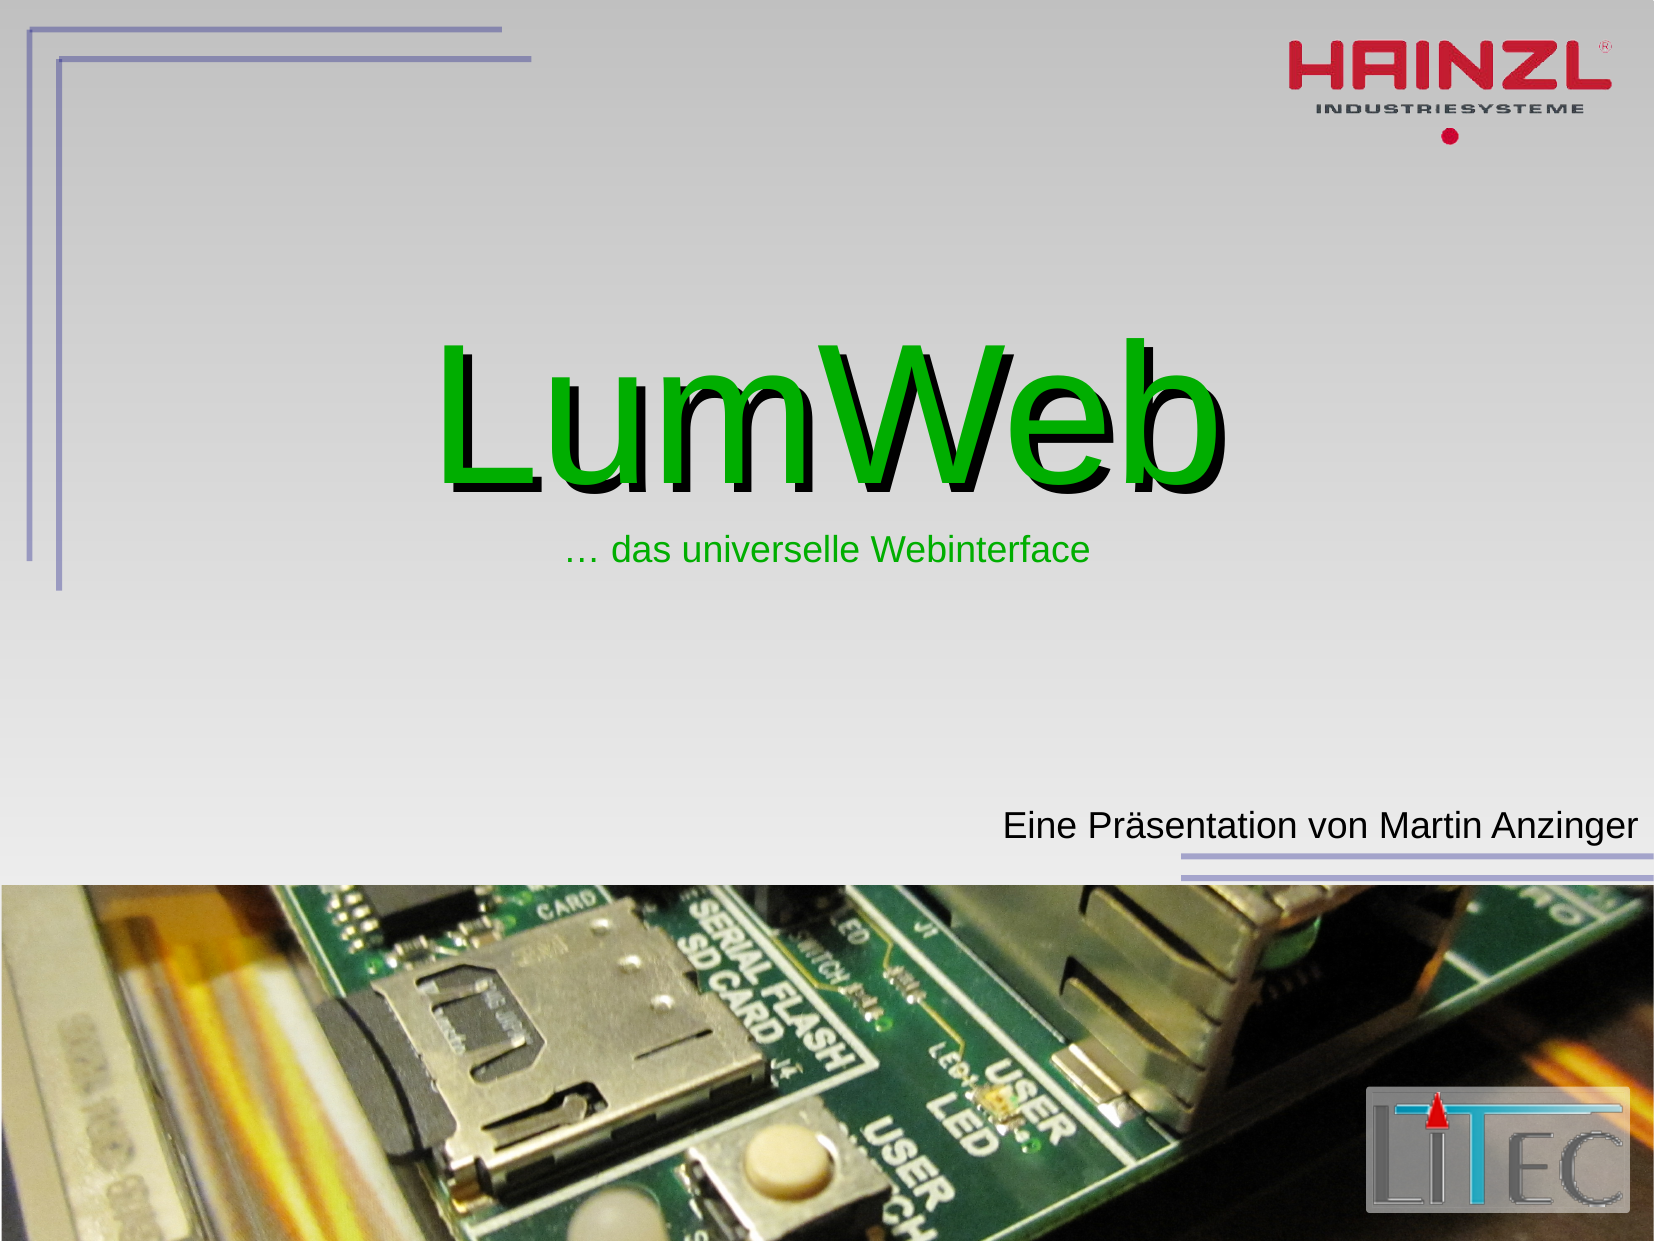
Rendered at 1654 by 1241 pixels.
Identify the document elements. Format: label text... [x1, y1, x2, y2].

text_box Eine Präsentation von Martin Anzinger [885, 797, 1654, 855]
picture [1269, 29, 1625, 153]
text_box LumWeb [0, 295, 1654, 534]
text_box … das universelle Webinterface [0, 534, 1654, 579]
picture [1, 1073, 1654, 1188]
picture [1373, 1093, 1624, 1207]
